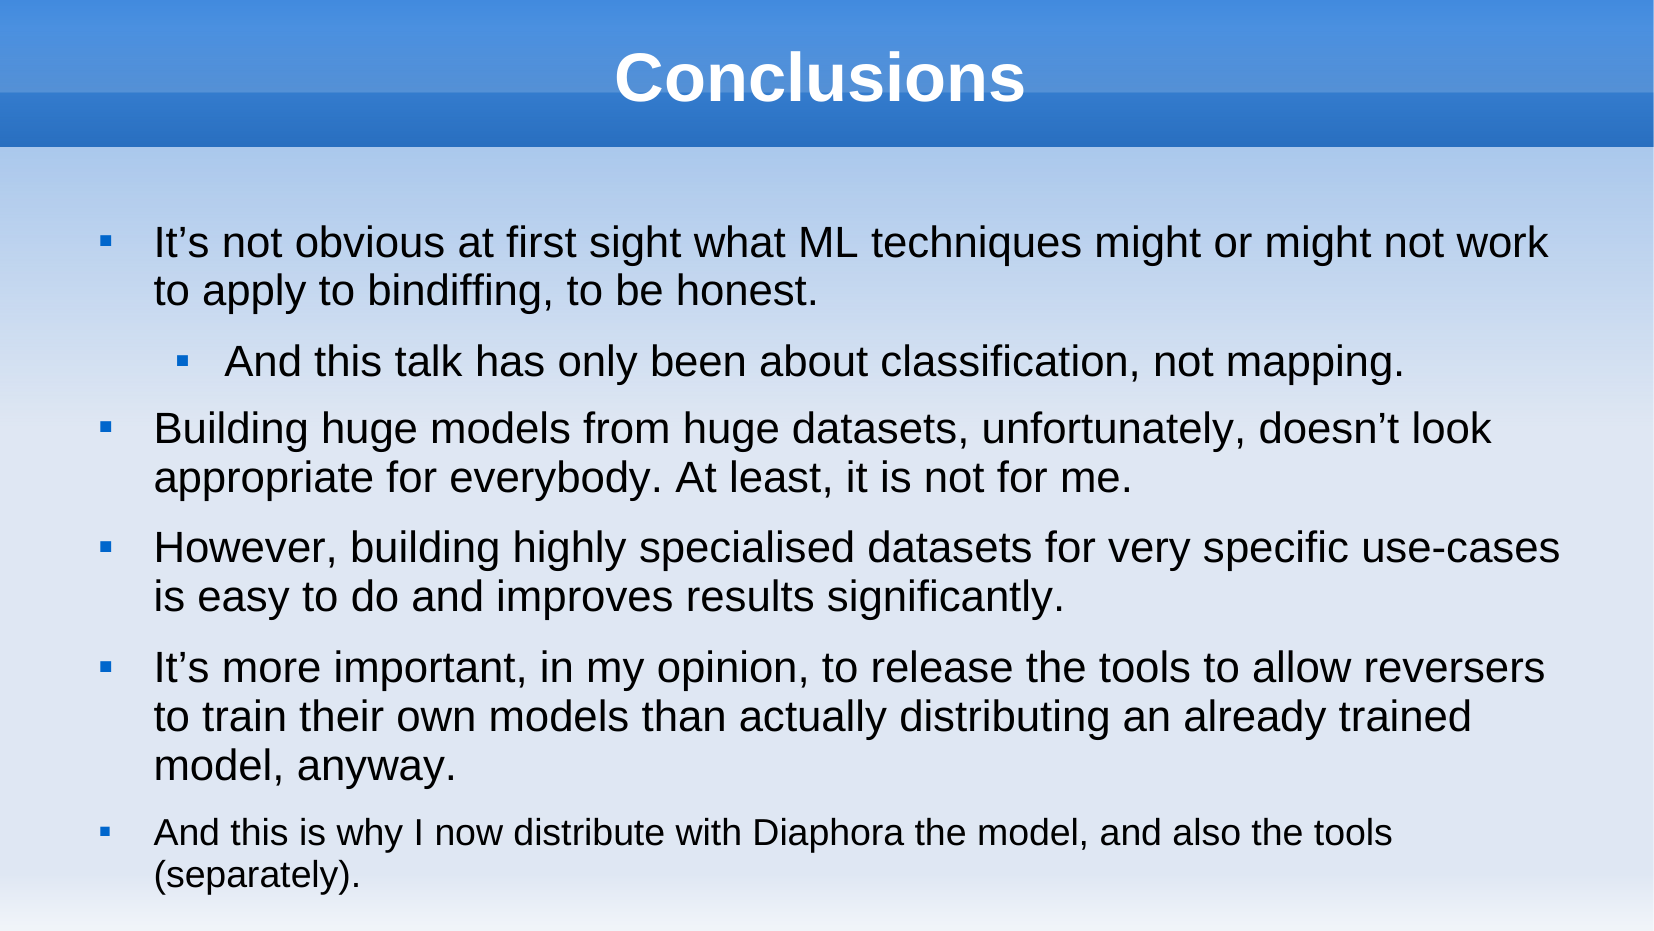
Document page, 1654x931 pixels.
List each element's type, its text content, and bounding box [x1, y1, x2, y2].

list It’s not obvious at first sight what ML techniques might or might not work to apply to bindiffing, to be honest. And this talk has only been about classification, not mapping. Building huge models from huge datasets, unfortunately, doesn’t look appropriate for everybody. At least, it is not for me. However, building highly specialised datasets for very specific use-cases is easy to do and improves results significantly. It’s more important, in my opinion, to release the tools to allow reversers to train their own models than actually distributing an already trained model, anyway. And this is why I now distribute with Diaphora the model, and also the tools (separately). [82, 217, 1571, 896]
title Conclusions [76, 0, 1565, 156]
picture [0, 0, 1654, 931]
